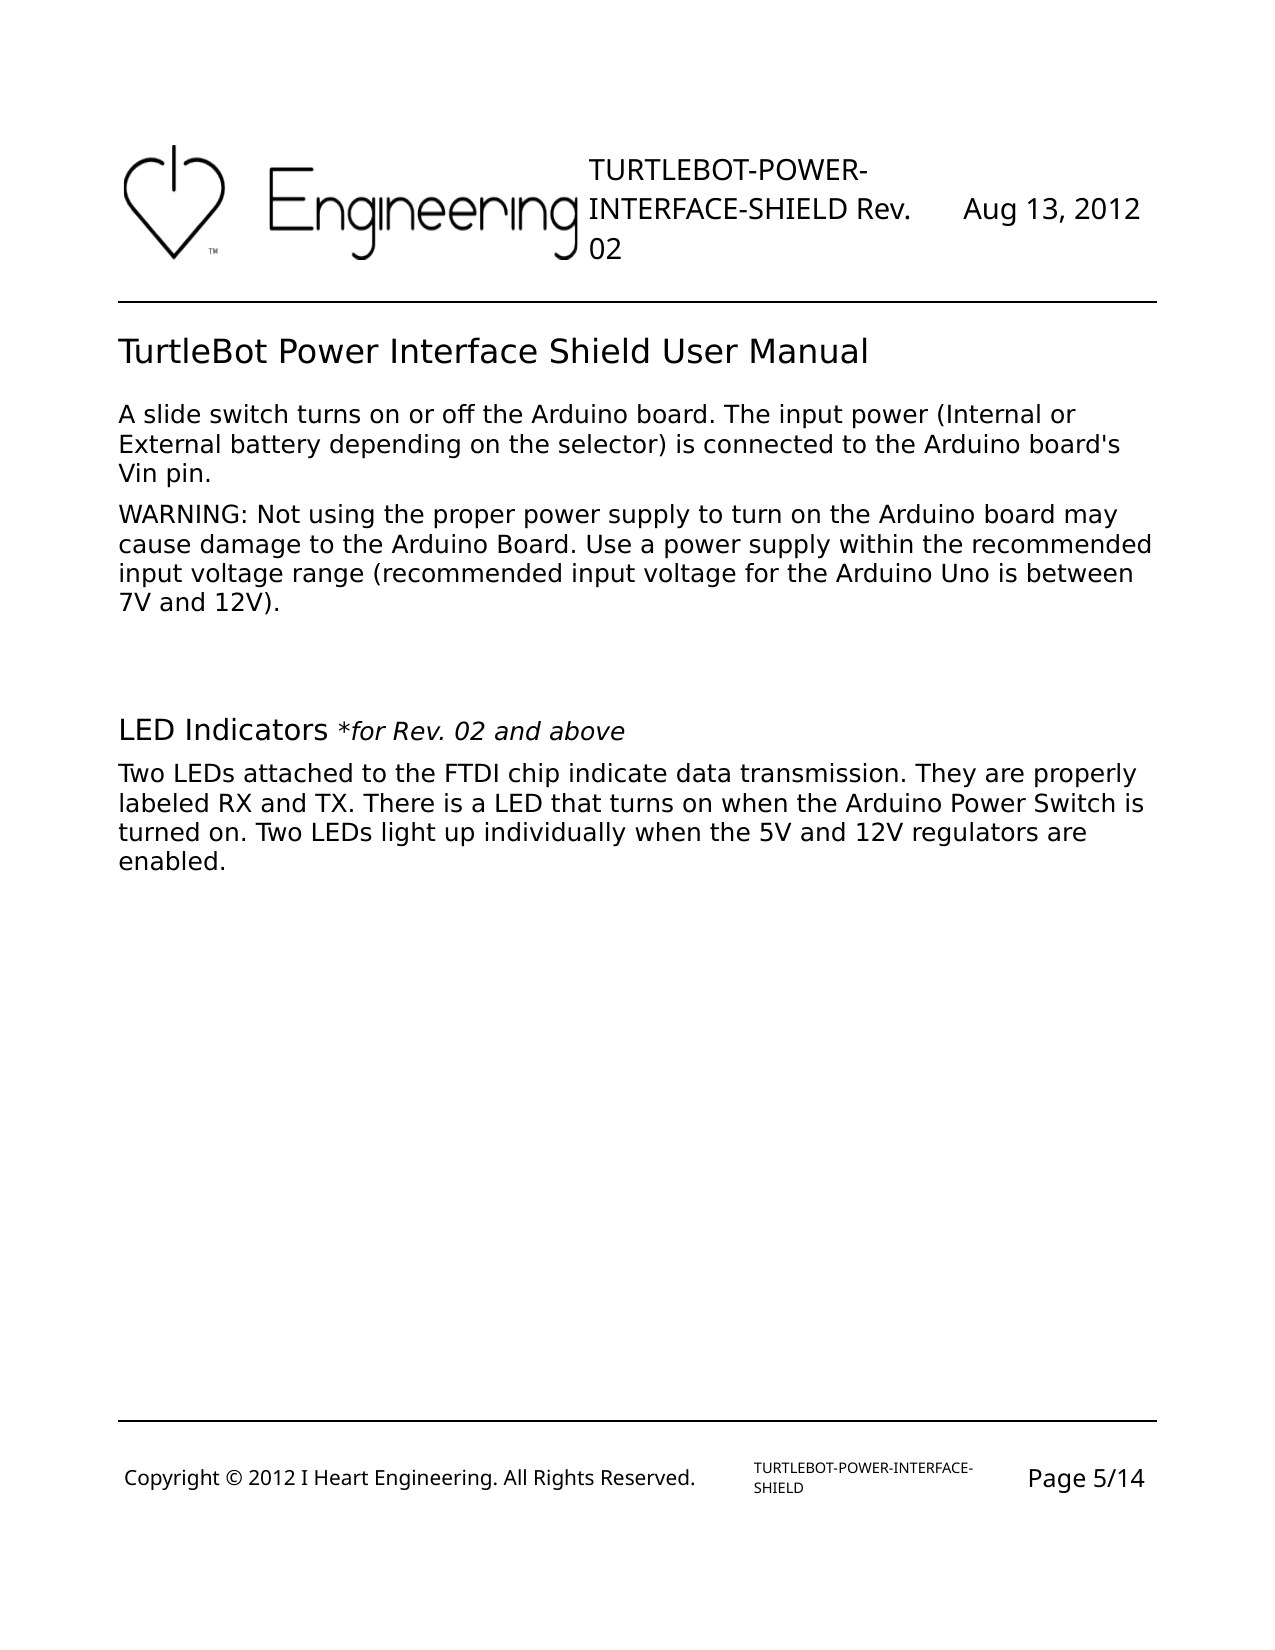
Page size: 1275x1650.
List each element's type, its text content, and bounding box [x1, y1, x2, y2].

text LED Indicators *for Rev. 02 and above [118, 713, 1157, 747]
text Two LEDs attached to the FTDI chip indicate data transmission. They are properly labeled RX and TX. There is a LED that turns on when the Arduino Power Switch is turned on. Two LEDs light up individually when the 5V and 12V regulators are enabled. [118, 759, 1157, 876]
picture [123, 145, 578, 260]
text WARNING: Not using the proper power supply to turn on the Arduino board may cause damage to the Arduino Board. Use a power supply within the recommended input voltage range (recommended input voltage for the Arduino Uno is between 7V and 12V). [118, 501, 1157, 617]
text A slide switch turns on or off the Arduino board. The input power (Internal or External battery depending on the selector) is connected to the Arduino board's Vin pin. [118, 401, 1157, 488]
